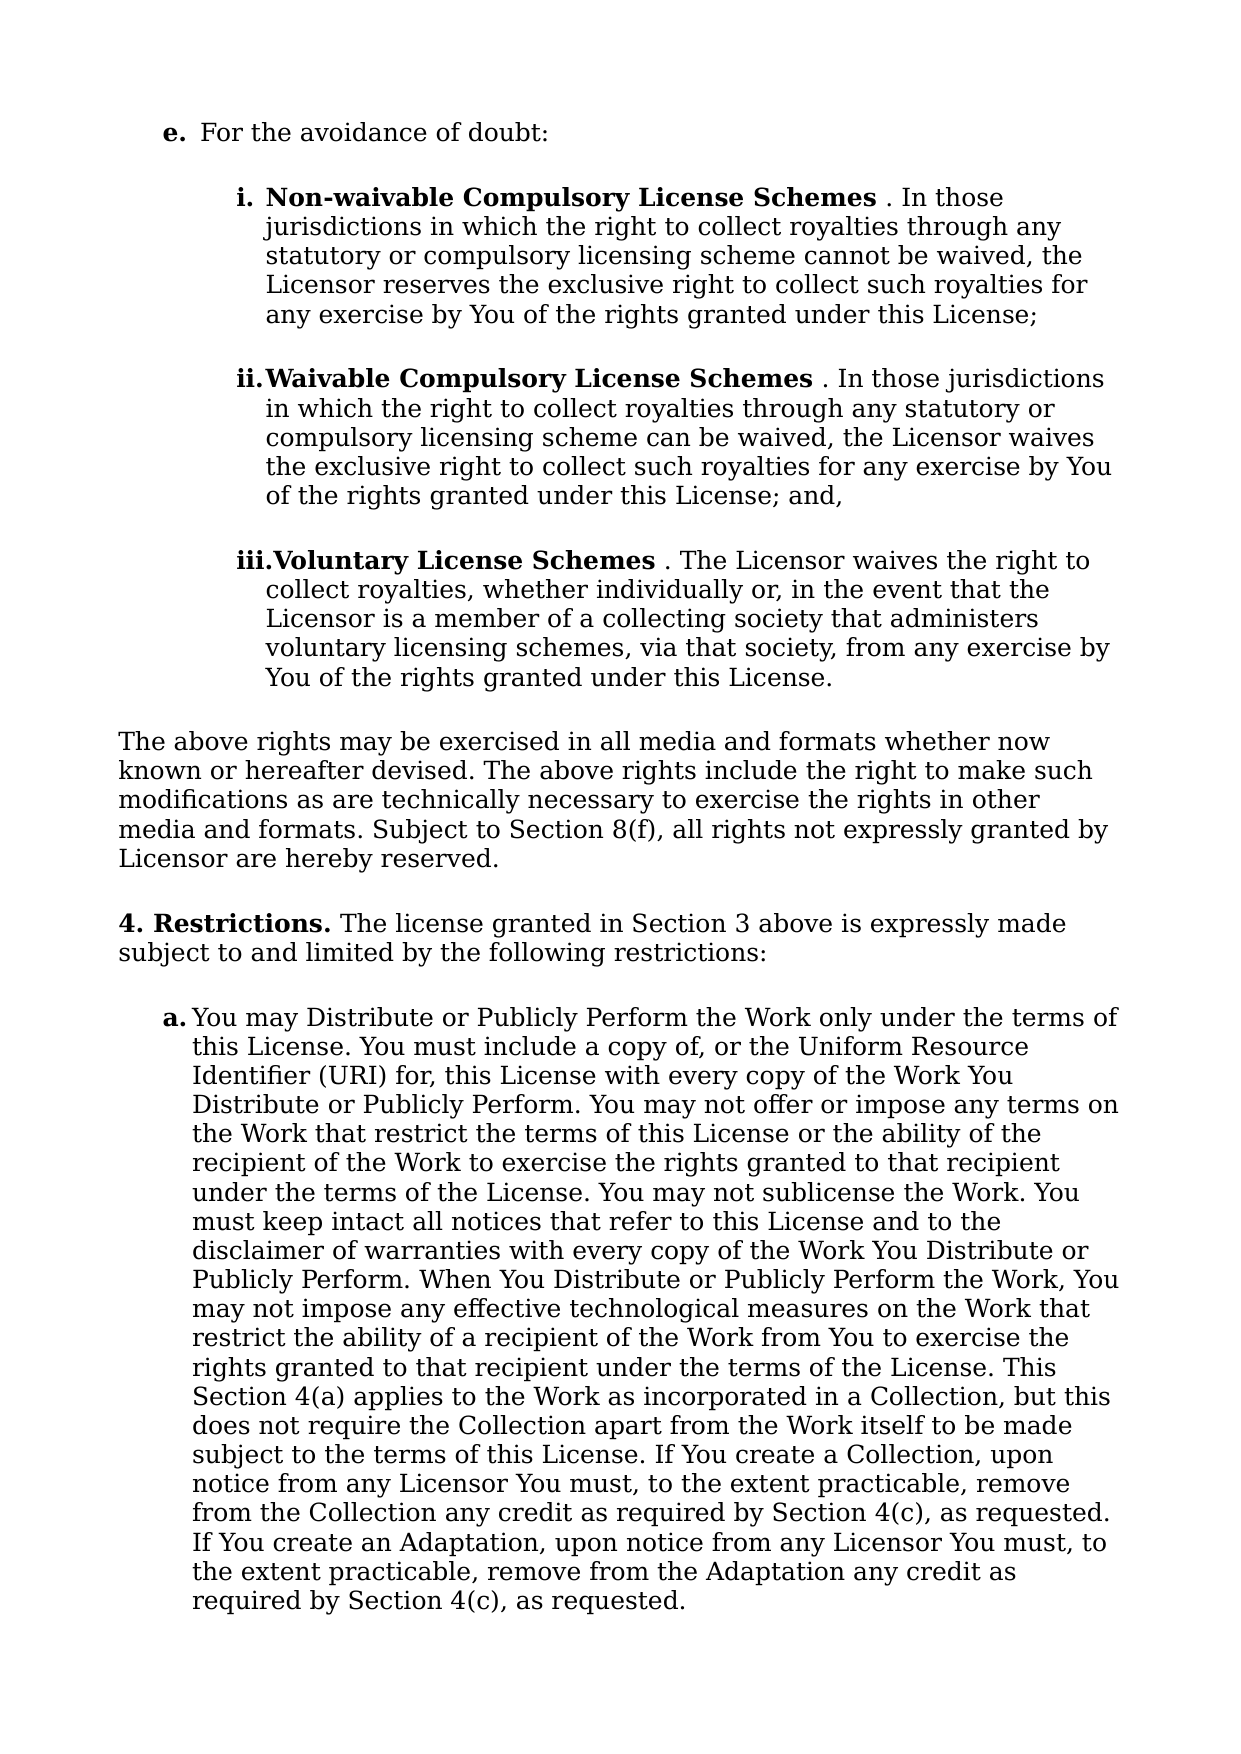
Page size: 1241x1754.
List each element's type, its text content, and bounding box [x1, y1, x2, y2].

text 4. Restrictions. The license granted in Section 3 above is expressly made subject to and limited by the following restrictions: [118, 908, 1122, 967]
list You may Distribute or Publicly Perform the Work only under the terms of this License. You must include a copy of, or the Uniform Resource Identifier (URI) for, this License with every copy of the Work You Distribute or Publicly Perform. You may not offer or impose any terms on the Work that restrict the terms of this License or the ability of the recipient of the Work to exercise the rights granted to that recipient under the terms of the License. You may not sublicense the Work. You must keep intact all notices that refer to this License and to the disclaimer of warranties with every copy of the Work You Distribute or Publicly Perform. When You Distribute or Publicly Perform the Work, You may not impose any effective technological measures on the Work that restrict the ability of a recipient of the Work from You to exercise the rights granted to that recipient under the terms of the License. This Section 4(a) applies to the Work as incorporated in a Collection, but this does not require the Collection apart from the Work itself to be made subject to the terms of this License. If You create a Collection, upon notice from any Licensor You must, to the extent practicable, remove from the Collection any credit as required by Section 4(c), as requested. If You create an Adaptation, upon notice from any Licensor You must, to the extent practicable, remove from the Adaptation any credit as required by Section 4(c), as requested. [162, 1002, 1122, 1615]
list Voluntary License Schemes . The Licensor waives the right to collect royalties, whether individually or, in the event that the Licensor is a member of a collecting society that administers voluntary licensing schemes, via that society, from any exercise by You of the rights granted under this License. [236, 546, 1122, 692]
list For the avoidance of doubt: [162, 118, 1122, 147]
text The above rights may be exercised in all media and formats whether now known or hereafter devised. The above rights include the right to make such modifications as are technically necessary to exercise the rights in other media and formats. Subject to Section 8(f), all rights not expressly granted by Licensor are hereby reserved. [118, 727, 1122, 873]
list Non-waivable Compulsory License Schemes . In those jurisdictions in which the right to collect royalties through any statutory or compulsory licensing scheme cannot be waived, the Licensor reserves the exclusive right to collect such royalties for any exercise by You of the rights granted under this License; [236, 183, 1122, 329]
list Waivable Compulsory License Schemes . In those jurisdictions in which the right to collect royalties through any statutory or compulsory licensing scheme can be waived, the Licensor waives the exclusive right to collect such royalties for any exercise by You of the rights granted under this License; and, [236, 364, 1122, 510]
